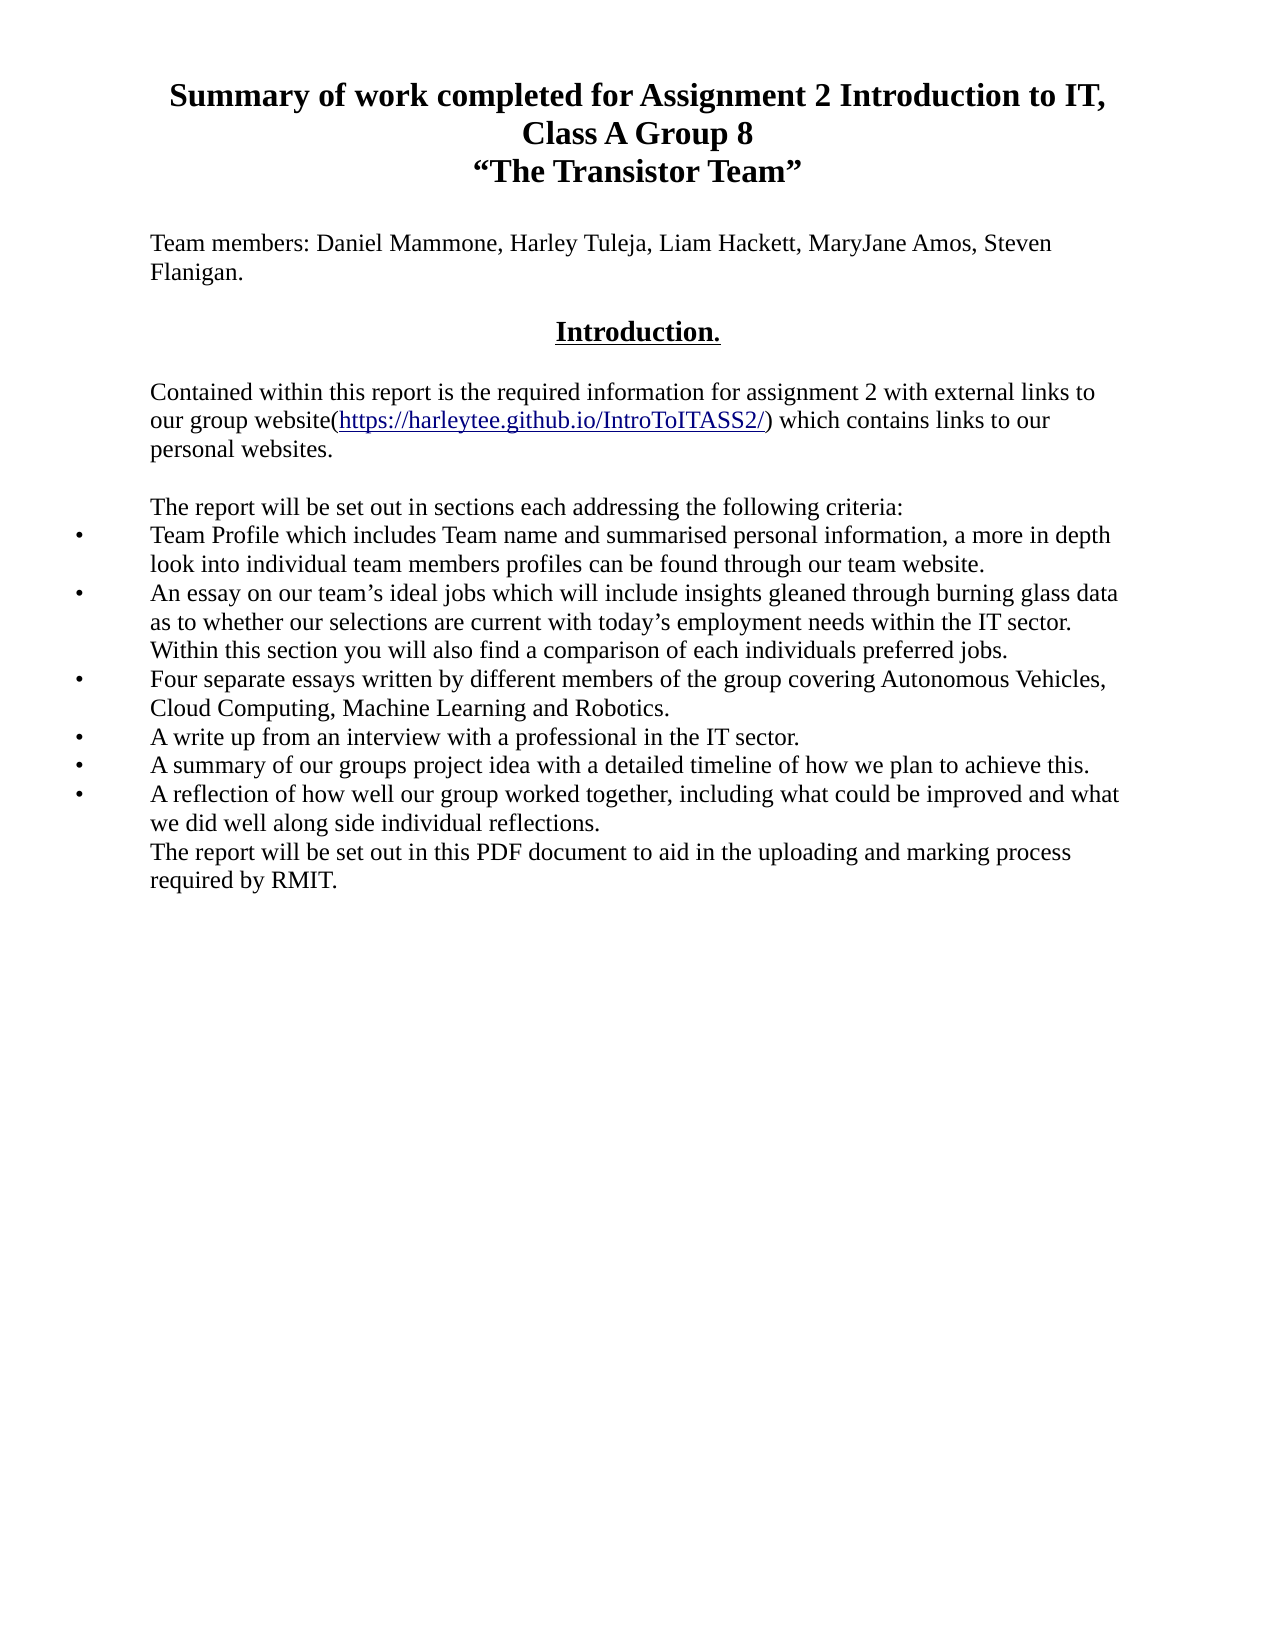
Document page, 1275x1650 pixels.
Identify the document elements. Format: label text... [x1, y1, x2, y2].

list Four separate essays written by different members of the group covering Autonomous Vehicles, Cloud Computing, Machine Learning and Robotics. [75, 664, 1125, 722]
list An essay on our team’s ideal jobs which will include insights gleaned through burning glass data as to whether our selections are current with today’s employment needs within the IT sector. Within this section you will also find a comparison of each individuals preferred jobs. [75, 578, 1125, 664]
text Contained within this report is the required information for assignment 2 with external links to our group website(https://harleytee.github.io/IntroToITASS2/) which contains links to our personal websites. [150, 377, 1125, 463]
list A summary of our groups project idea with a detailed timeline of how we plan to achieve this. [75, 751, 1125, 779]
text Introduction. [150, 314, 1125, 348]
list A write up from an interview with a professional in the IT sector. [75, 722, 1125, 751]
text The report will be set out in sections each addressing the following criteria: [150, 492, 1125, 521]
text Team members: Daniel Mammone, Harley Tuleja, Liam Hackett, MaryJane Amos, Steven Flanigan. [150, 228, 1125, 286]
text Summary of work completed for Assignment 2 Introduction to IT, Class A Group 8 [150, 75, 1125, 152]
text The report will be set out in this PDF document to aid in the uploading and marking process required by RMIT. [150, 837, 1125, 894]
list A reflection of how well our group worked together, including what could be improved and what we did well along side individual reflections. [75, 779, 1125, 837]
text “The Transistor Team” [150, 152, 1125, 190]
list Team Profile which includes Team name and summarised personal information, a more in depth look into individual team members profiles can be found through our team website. [75, 521, 1125, 578]
